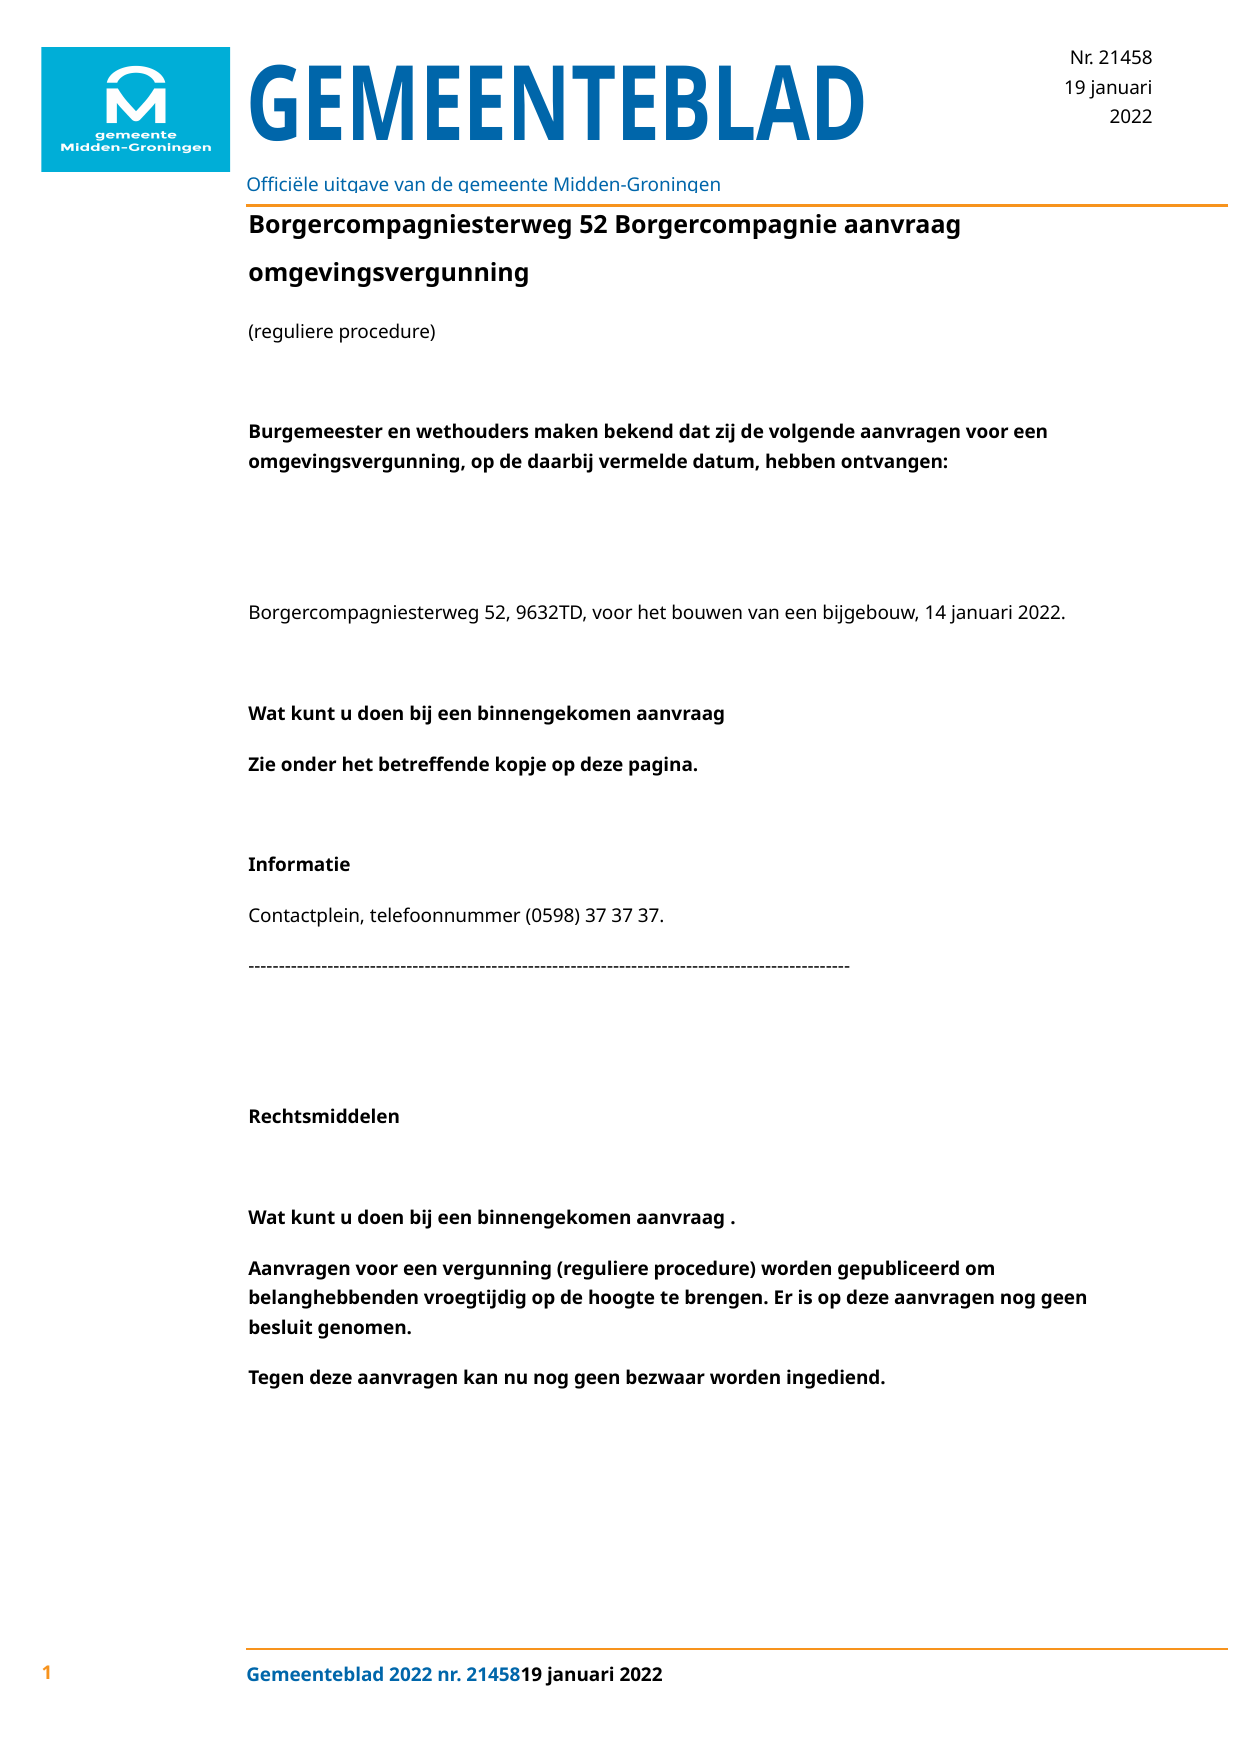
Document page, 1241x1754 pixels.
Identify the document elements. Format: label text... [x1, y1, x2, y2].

text Tegen deze aanvragen kan nu nog geen bezwaar worden ingediend. [248, 1364, 1152, 1390]
text --------------------------------------------------------------------------------------------------- [248, 952, 1152, 978]
text (reguliere procedure) [248, 318, 1152, 344]
picture [108, 66, 164, 82]
picture [184, 146, 190, 153]
text Contactplein, telefoonnummer (0598) 37 37 37. [248, 902, 1152, 928]
text Wat kunt u doen bij een binnengekomen aanvraag . [248, 1204, 1152, 1230]
text Zie onder het betreffende kopje op deze pagina. [248, 751, 1152, 777]
text Burgemeester en wethouders maken bekend dat zij de volgende aanvragen voor een omgevingsvergunning, op de daarbij vermelde datum, hebben ontvangen: [248, 419, 1152, 474]
text Borgercompagniesterweg 52 Borgercompagnie aanvraag omgevingsvergunning [248, 207, 1152, 288]
picture [107, 89, 165, 122]
text Wat kunt u doen bij een binnengekomen aanvraag [248, 700, 1152, 726]
text Rechtsmiddelen [248, 1104, 1152, 1129]
text Borgercompagniesterweg 52, 9632TD, voor het bouwen van een bijgebouw, 14 januari 2022. [248, 599, 1152, 625]
text Informatie [248, 852, 1152, 877]
text Aanvragen voor een vergunning (reguliere procedure) worden gepubliceerd om belanghebbenden vroegtijdig op de hoogte te brengen. Er is op deze aanvragen nog geen besluit genomen. [248, 1255, 1152, 1340]
